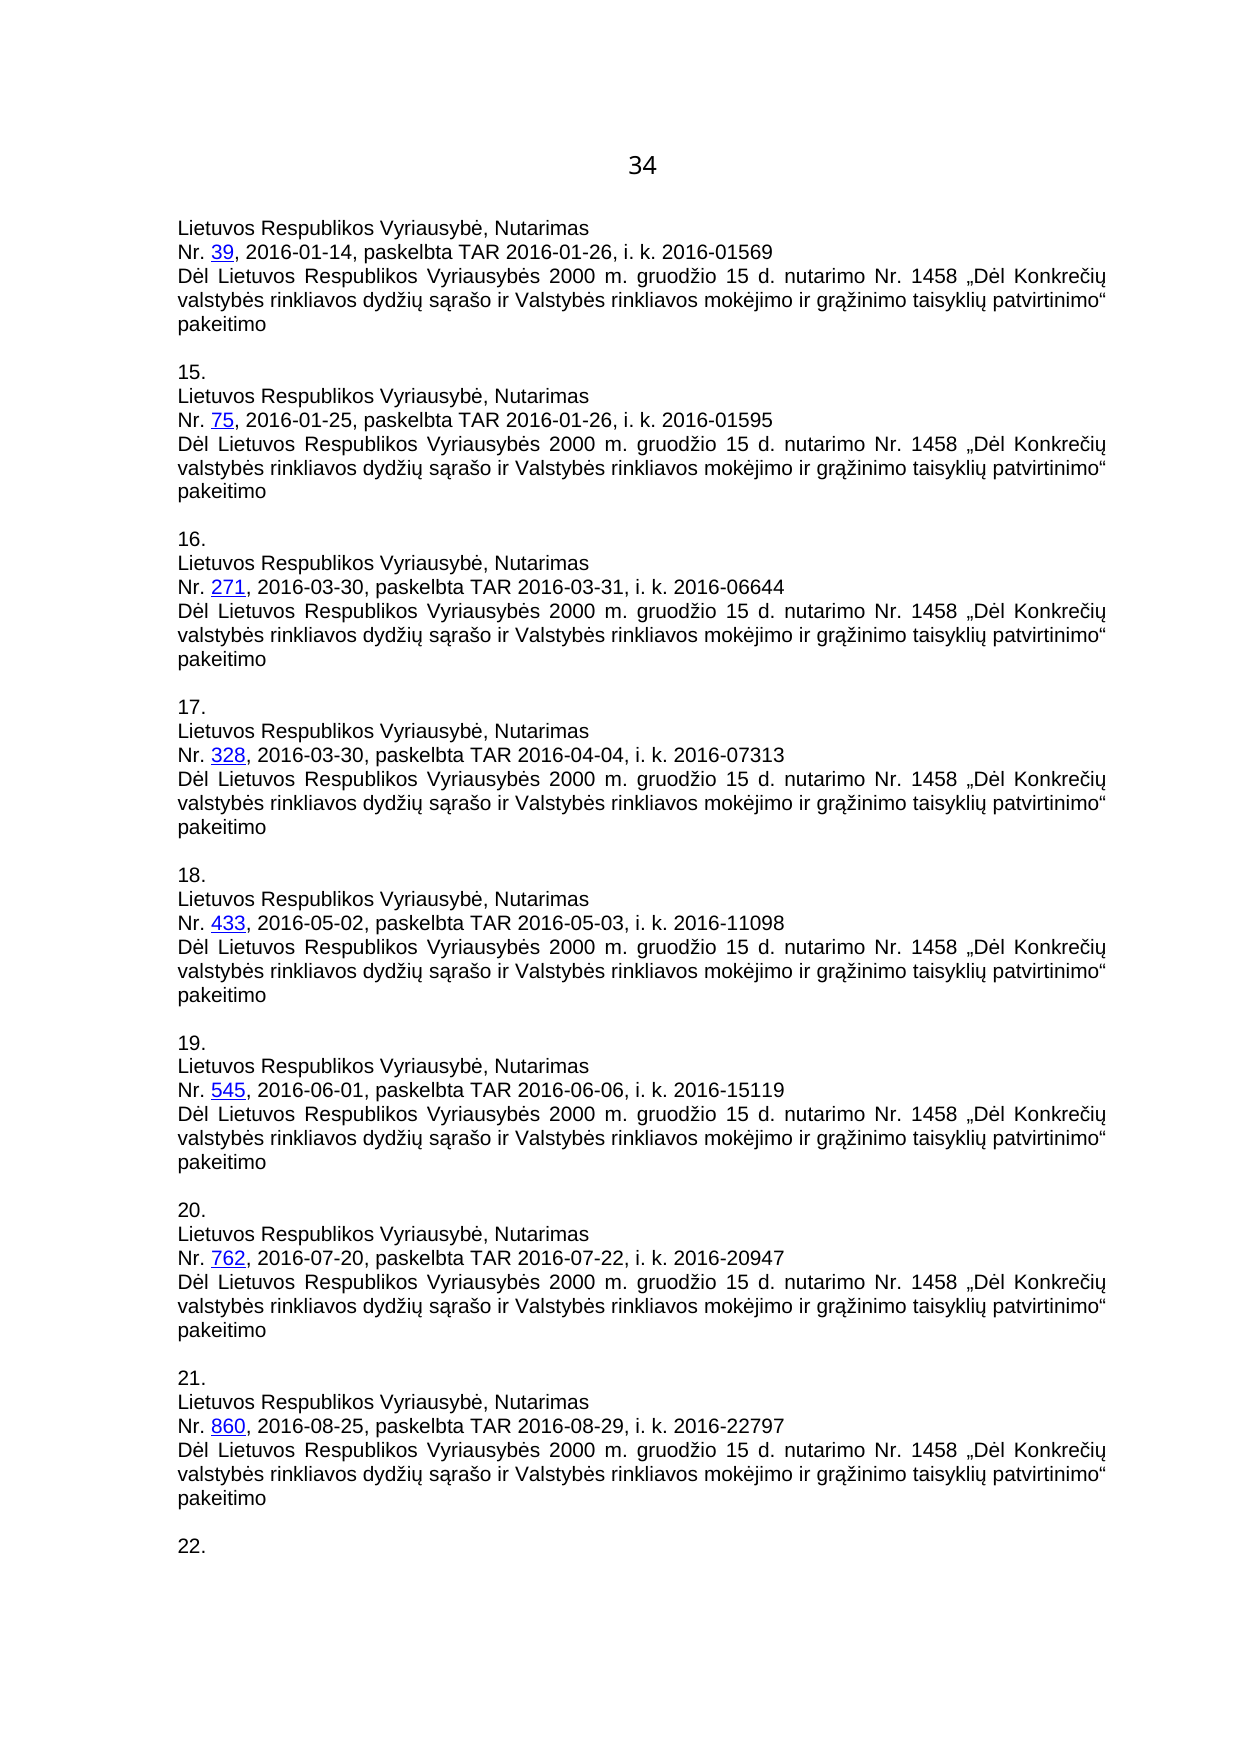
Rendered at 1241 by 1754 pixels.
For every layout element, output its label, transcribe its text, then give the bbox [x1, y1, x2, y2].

text Nr. 39, 2016-01-14, paskelbta TAR 2016-01-26, i. k. 2016-01569 [177, 240, 1107, 264]
text Dėl Lietuvos Respublikos Vyriausybės 2000 m. gruodžio 15 d. nutarimo Nr. 1458 „Dėl Konkrečių valstybės rinkliavos dydžių sąrašo ir Valstybės rinkliavos mokėjimo ir grąžinimo taisyklių patvirtinimo“ pakeitimo [177, 1270, 1107, 1342]
text Nr. 328, 2016-03-30, paskelbta TAR 2016-04-04, i. k. 2016-07313 [177, 743, 1107, 767]
text Dėl Lietuvos Respublikos Vyriausybės 2000 m. gruodžio 15 d. nutarimo Nr. 1458 „Dėl Konkrečių valstybės rinkliavos dydžių sąrašo ir Valstybės rinkliavos mokėjimo ir grąžinimo taisyklių patvirtinimo“ pakeitimo [177, 934, 1107, 1006]
text 16. [177, 527, 1107, 551]
text Dėl Lietuvos Respublikos Vyriausybės 2000 m. gruodžio 15 d. nutarimo Nr. 1458 „Dėl Konkrečių valstybės rinkliavos dydžių sąrašo ir Valstybės rinkliavos mokėjimo ir grąžinimo taisyklių patvirtinimo“ pakeitimo [177, 599, 1107, 671]
text Lietuvos Respublikos Vyriausybė, Nutarimas [177, 887, 1107, 911]
text Nr. 433, 2016-05-02, paskelbta TAR 2016-05-03, i. k. 2016-11098 [177, 911, 1107, 934]
text 17. [177, 695, 1107, 719]
text Lietuvos Respublikos Vyriausybė, Nutarimas [177, 1222, 1107, 1246]
text Dėl Lietuvos Respublikos Vyriausybės 2000 m. gruodžio 15 d. nutarimo Nr. 1458 „Dėl Konkrečių valstybės rinkliavos dydžių sąrašo ir Valstybės rinkliavos mokėjimo ir grąžinimo taisyklių patvirtinimo“ pakeitimo [177, 1438, 1107, 1509]
text 18. [177, 863, 1107, 887]
text Nr. 545, 2016-06-01, paskelbta TAR 2016-06-06, i. k. 2016-15119 [177, 1078, 1107, 1102]
text Lietuvos Respublikos Vyriausybė, Nutarimas [177, 719, 1107, 743]
text 15. [177, 359, 1107, 383]
text Dėl Lietuvos Respublikos Vyriausybės 2000 m. gruodžio 15 d. nutarimo Nr. 1458 „Dėl Konkrečių valstybės rinkliavos dydžių sąrašo ir Valstybės rinkliavos mokėjimo ir grąžinimo taisyklių patvirtinimo“ pakeitimo [177, 767, 1107, 839]
text Nr. 860, 2016-08-25, paskelbta TAR 2016-08-29, i. k. 2016-22797 [177, 1414, 1107, 1438]
text Lietuvos Respublikos Vyriausybė, Nutarimas [177, 1390, 1107, 1414]
text Dėl Lietuvos Respublikos Vyriausybės 2000 m. gruodžio 15 d. nutarimo Nr. 1458 „Dėl Konkrečių valstybės rinkliavos dydžių sąrašo ir Valstybės rinkliavos mokėjimo ir grąžinimo taisyklių patvirtinimo“ pakeitimo [177, 1102, 1107, 1174]
text 19. [177, 1030, 1107, 1054]
text Lietuvos Respublikos Vyriausybė, Nutarimas [177, 551, 1107, 575]
text Dėl Lietuvos Respublikos Vyriausybės 2000 m. gruodžio 15 d. nutarimo Nr. 1458 „Dėl Konkrečių valstybės rinkliavos dydžių sąrašo ir Valstybės rinkliavos mokėjimo ir grąžinimo taisyklių patvirtinimo“ pakeitimo [177, 431, 1107, 503]
text Lietuvos Respublikos Vyriausybė, Nutarimas [177, 216, 1107, 240]
text Nr. 271, 2016-03-30, paskelbta TAR 2016-03-31, i. k. 2016-06644 [177, 575, 1107, 599]
text 21. [177, 1366, 1107, 1390]
text Lietuvos Respublikos Vyriausybė, Nutarimas [177, 1054, 1107, 1078]
text Dėl Lietuvos Respublikos Vyriausybės 2000 m. gruodžio 15 d. nutarimo Nr. 1458 „Dėl Konkrečių valstybės rinkliavos dydžių sąrašo ir Valstybės rinkliavos mokėjimo ir grąžinimo taisyklių patvirtinimo“ pakeitimo [177, 264, 1107, 336]
text 20. [177, 1198, 1107, 1222]
text Lietuvos Respublikos Vyriausybė, Nutarimas [177, 383, 1107, 407]
text Nr. 762, 2016-07-20, paskelbta TAR 2016-07-22, i. k. 2016-20947 [177, 1246, 1107, 1270]
text Nr. 75, 2016-01-25, paskelbta TAR 2016-01-26, i. k. 2016-01595 [177, 407, 1107, 431]
text 22. [177, 1533, 1107, 1557]
